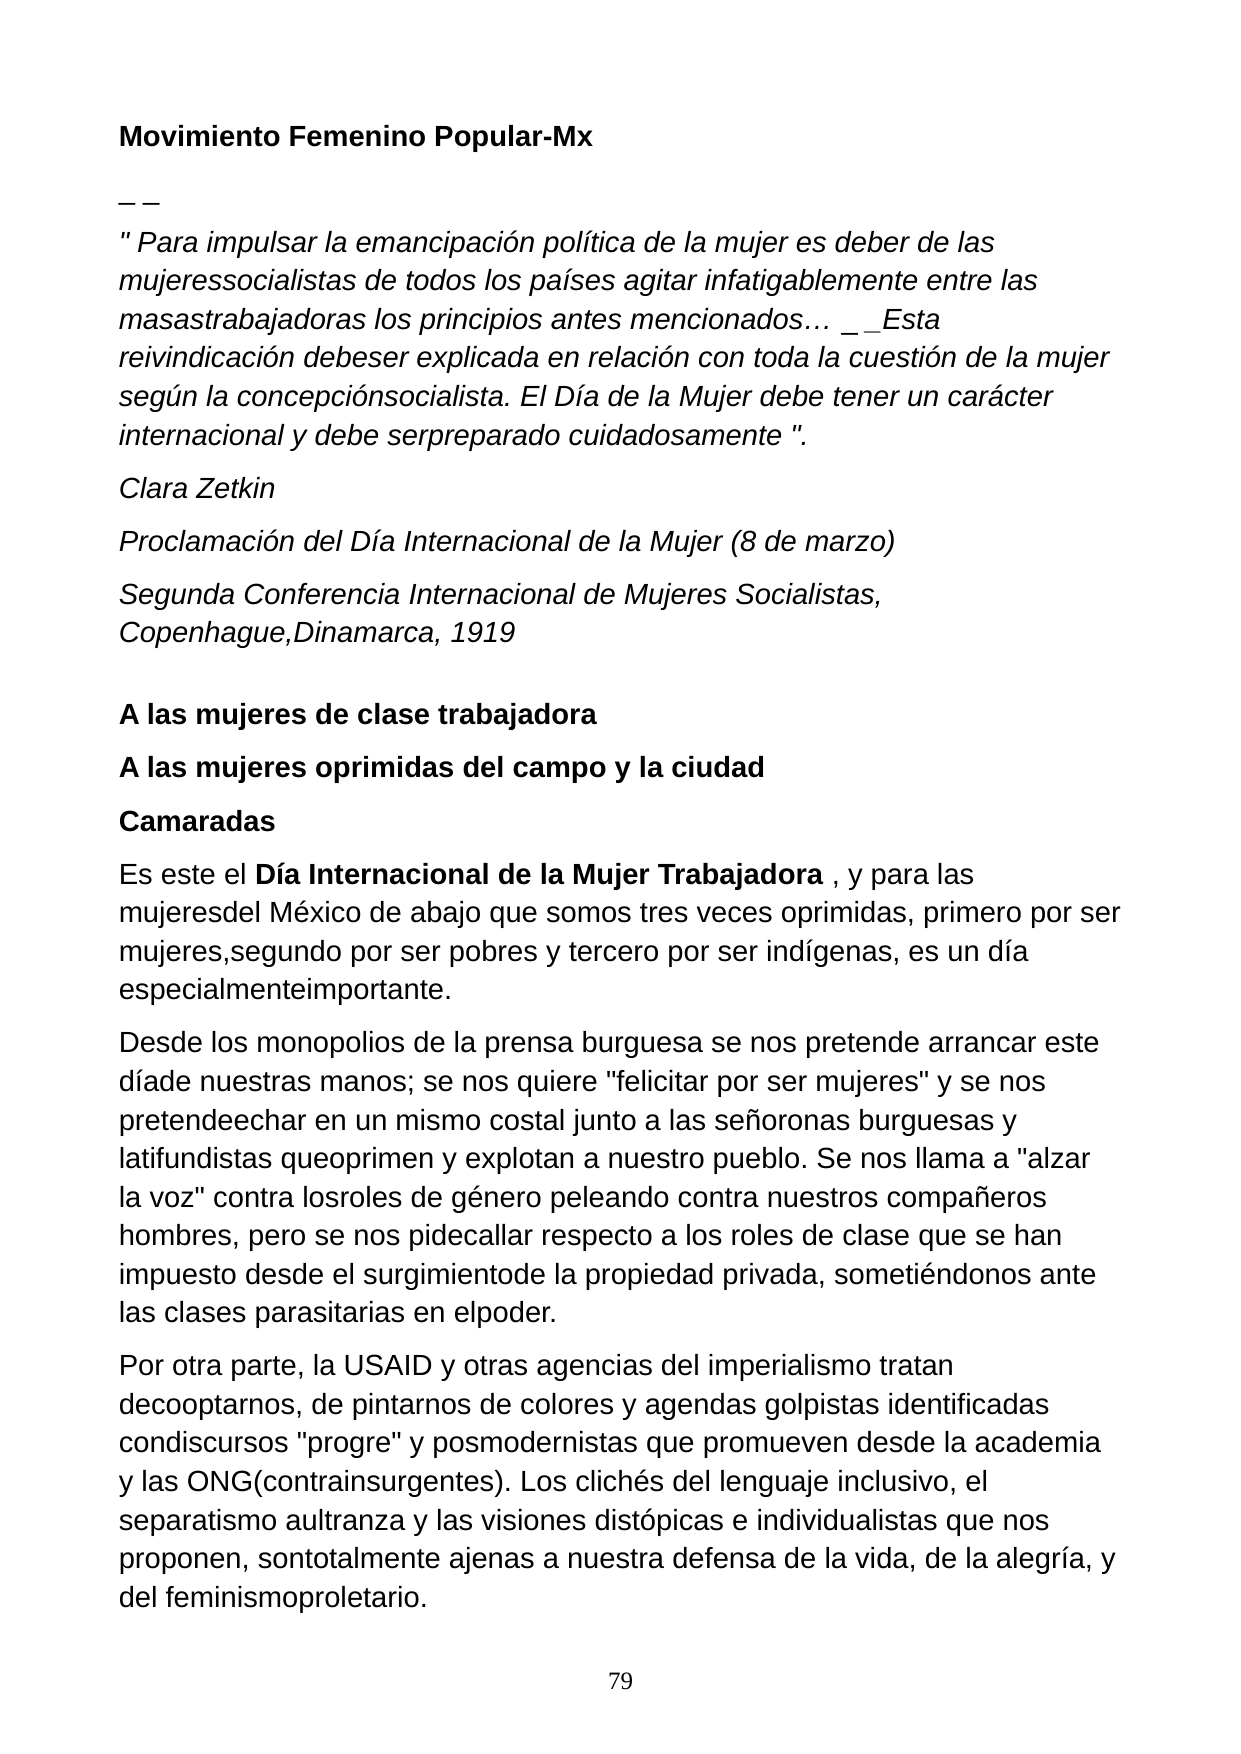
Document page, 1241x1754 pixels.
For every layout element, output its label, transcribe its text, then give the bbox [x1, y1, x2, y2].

text Por otra parte, la USAID y otras agencias del imperialismo tratan decooptarnos, de pintarnos de colores y agendas golpistas identificadas condiscursos "progre" y posmodernistas que promueven desde la academia y las ONG(contrainsurgentes). Los clichés del lenguaje inclusivo, el separatismo aultranza y las visiones distópicas e individualistas que nos proponen, sontotalmente ajenas a nuestra defensa de la vida, de la alegría, y del feminismoproletario. [118, 1348, 1122, 1613]
text A las mujeres oprimidas del campo y la ciudad [118, 750, 1122, 784]
text Desde los monopolios de la prensa burguesa se nos pretende arrancar este díade nuestras manos; se nos quiere "felicitar por ser mujeres" y se nos pretendeechar en un mismo costal junto a las señoronas burguesas y latifundistas queoprimen y explotan a nuestro pueblo. Se nos llama a "alzar la voz" contra losroles de género peleando contra nuestros compañeros hombres, pero se nos pidecallar respecto a los roles de clase que se han impuesto desde el surgimientode la propiedad privada, sometiéndonos ante las clases parasitarias en elpoder. [118, 1025, 1122, 1329]
text Es este el Día Internacional de la Mujer Trabajadora , y para las mujeresdel México de abajo que somos tres veces oprimidas, primero por ser mujeres,segundo por ser pobres y tercero por ser indígenas, es un día especialmenteimportante. [118, 857, 1122, 1006]
text A las mujeres de clase trabajadora [118, 697, 1122, 731]
text Segunda Conferencia Internacional de Mujeres Socialistas, Copenhague,Dinamarca, 1919 [118, 577, 1122, 649]
text _ _ [118, 172, 1122, 205]
text Proclamación del Día Internacional de la Mujer (8 de marzo) [118, 524, 1122, 557]
text Movimiento Femenino Popular-Mx [118, 118, 1122, 152]
text " Para impulsar la emancipación política de la mujer es deber de las mujeressocialistas de todos los países agitar infatigablemente entre las masastrabajadoras los principios antes mencionados… _ _Esta reivindicación debeser explicada en relación con toda la cuestión de la mujer según la concepciónsocialista. El Día de la Mujer debe tener un carácter internacional y debe serpreparado cuidadosamente ". [118, 225, 1122, 451]
text Camaradas [118, 803, 1122, 837]
text Clara Zetkin [118, 471, 1122, 504]
